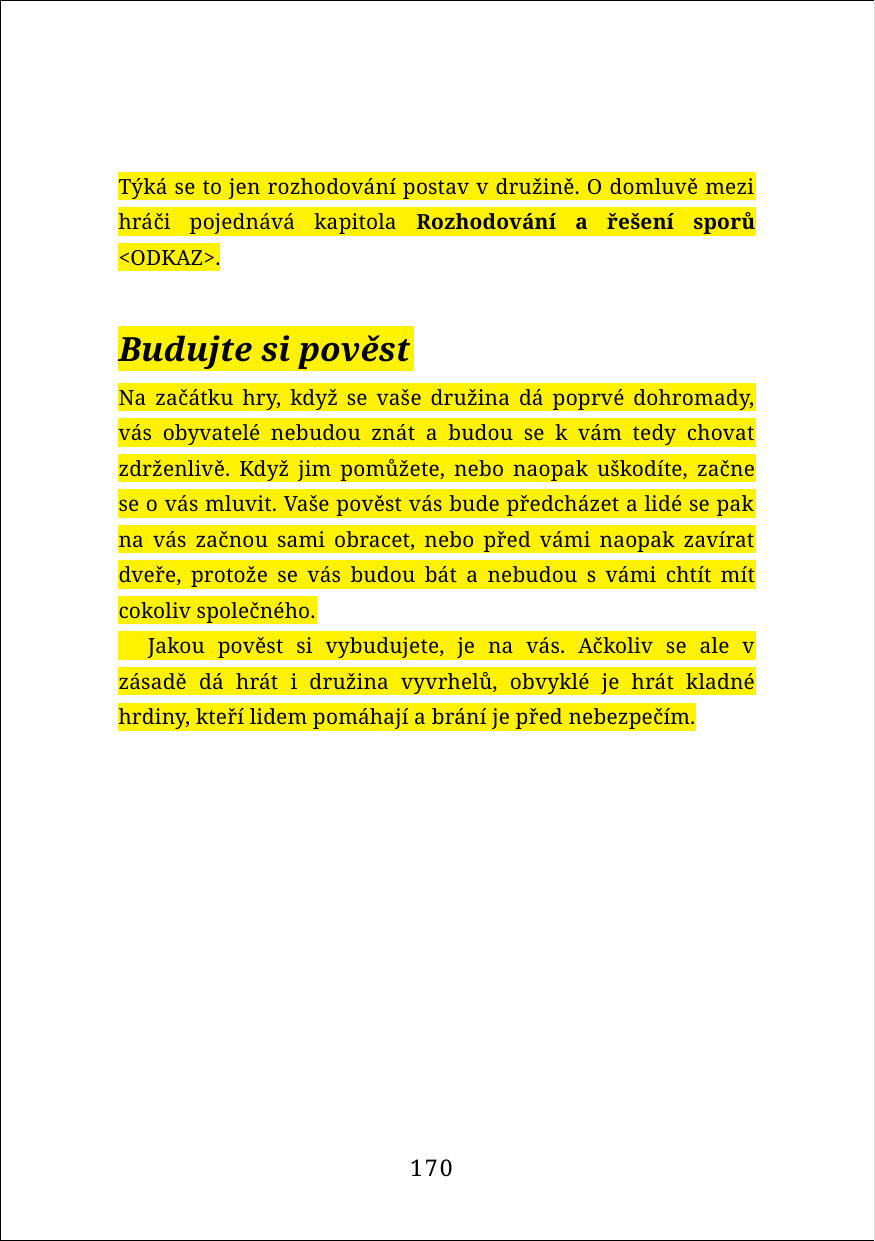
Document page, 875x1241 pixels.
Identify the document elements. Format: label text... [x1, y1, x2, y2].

subtitle Budujte si pověst [118, 326, 756, 371]
text Na začátku hry, když se vaše družina dá poprvé dohromady, vás obyvatelé nebudou znát a budou se k vám tedy chovat zdrženlivě. Když jim pomůžete, nebo naopak uškodíte, začne se o vás mluvit. Vaše pověst vás bude předcházet a lidé se pak na vás začnou sami obracet, nebo před vámi naopak zavírat dveře, protože se vás budou bát a nebudou s vámi chtít mít cokoliv společného. Jakou pověst si vybudujete, je na vás. Ačkoliv se ale v zásadě dá hrát i družina vyvrhelů, obvyklé je hrát kladné hrdiny, kteří lidem pomáhají a brání je před nebezpečím. [118, 383, 756, 731]
text Týká se to jen rozhodování postav v družině. O domluvě mezi hráči pojednává kapitola Rozhodování a řešení sporů <ODKAZ>. [118, 172, 756, 271]
